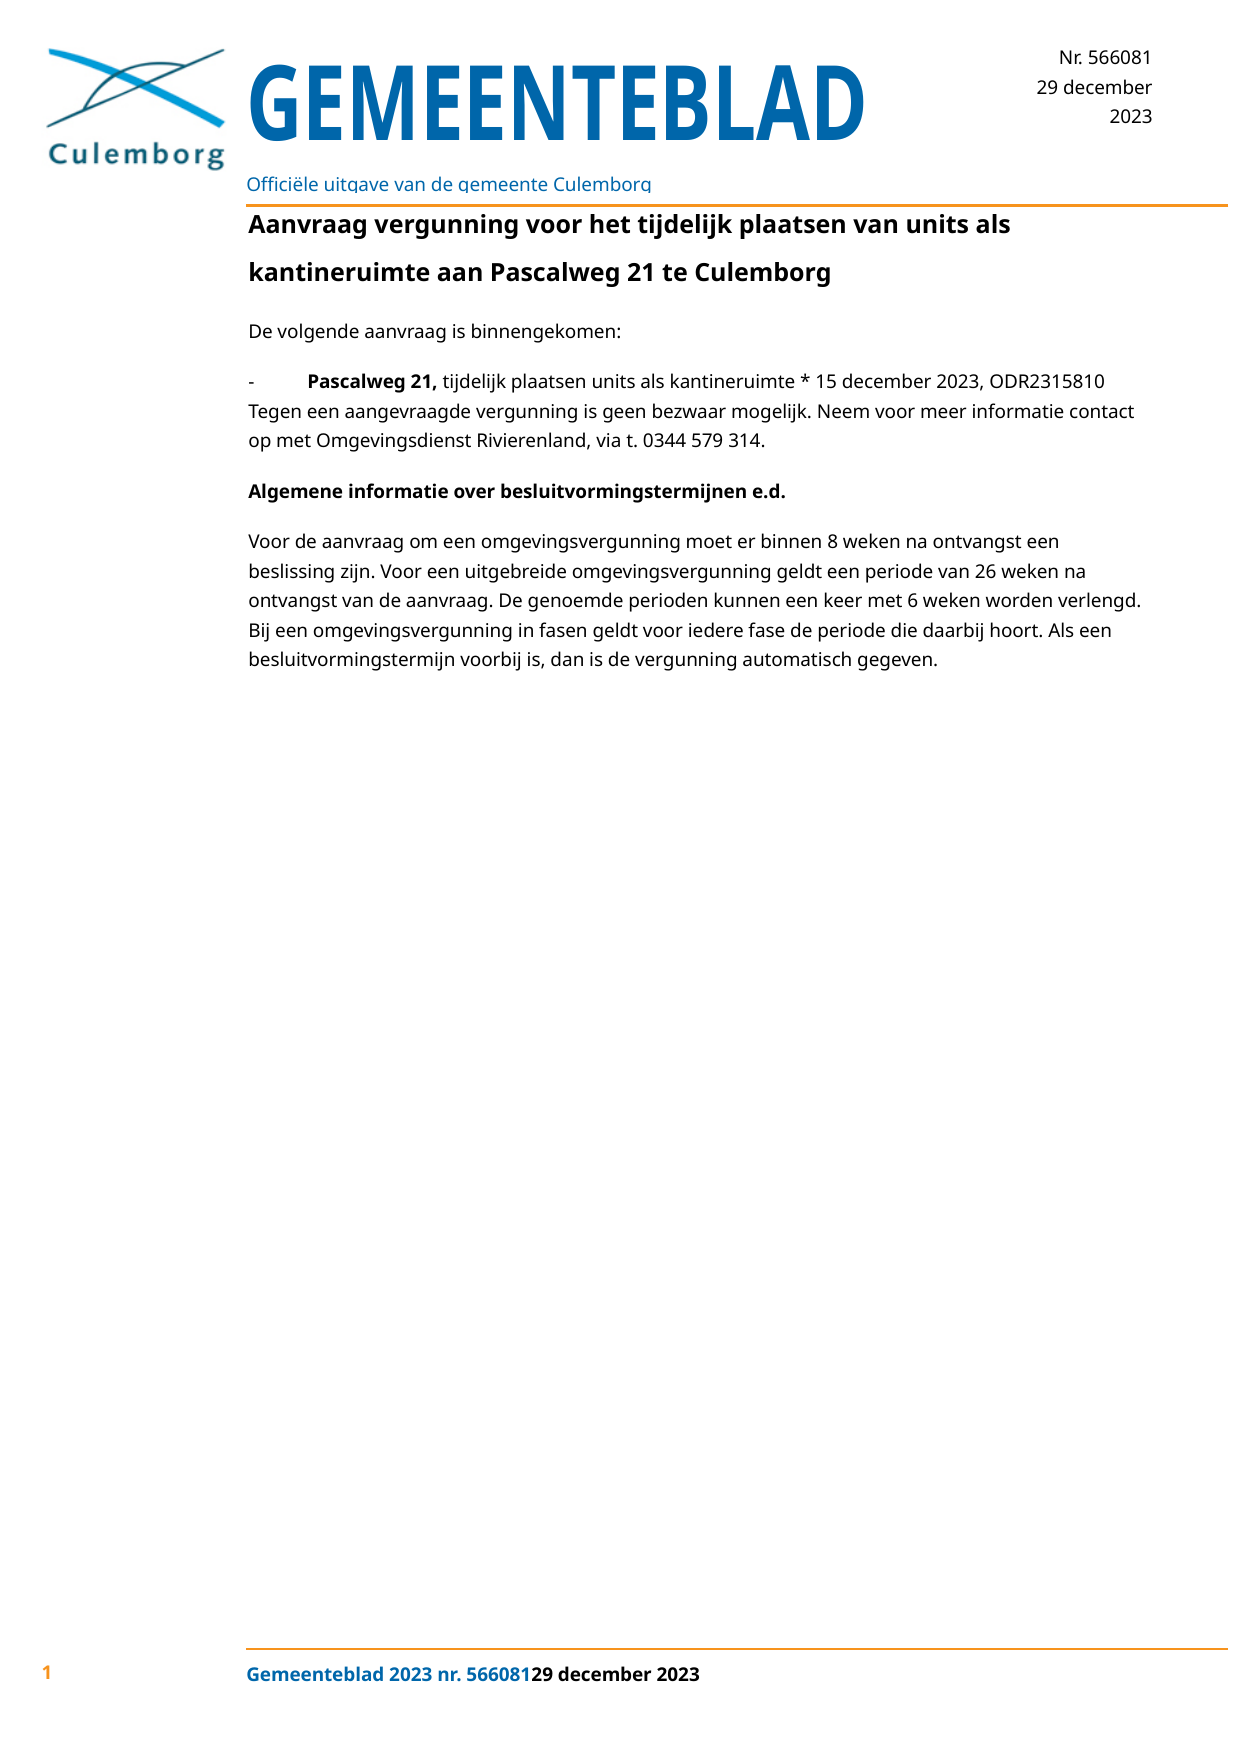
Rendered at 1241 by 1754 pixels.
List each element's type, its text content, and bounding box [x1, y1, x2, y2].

list Pascalweg 21, tijdelijk plaatsen units als kantineruimte * 15 december 2023, ODR2315810 [248, 368, 1152, 394]
text Voor de aanvraag om een omgevingsvergunning moet er binnen 8 weken na ontvangst een beslissing zijn. Voor een uitgebreide omgevingsvergunning geldt een periode van 26 weken na ontvangst van de aanvraag. De genoemde perioden kunnen een keer met 6 weken worden verlengd. Bij een omgevingsvergunning in fasen geldt voor iedere fase de periode die daarbij hoort. Als een besluitvormingstermijn voorbij is, dan is de vergunning automatisch gegeven. [248, 528, 1152, 672]
text De volgende aanvraag is binnengekomen: [248, 318, 1152, 344]
text Tegen een aangevraagde vergunning is geen bezwaar mogelijk. Neem voor meer informatie contact op met Omgevingsdienst Rivierenland, via t. 0344 579 314. [248, 398, 1152, 453]
picture [41, 47, 231, 172]
text Aanvraag vergunning voor het tijdelijk plaatsen van units als kantineruimte aan Pascalweg 21 te Culemborg [248, 207, 1152, 288]
text Algemene informatie over besluitvormingstermijnen e.d. [248, 478, 1152, 504]
